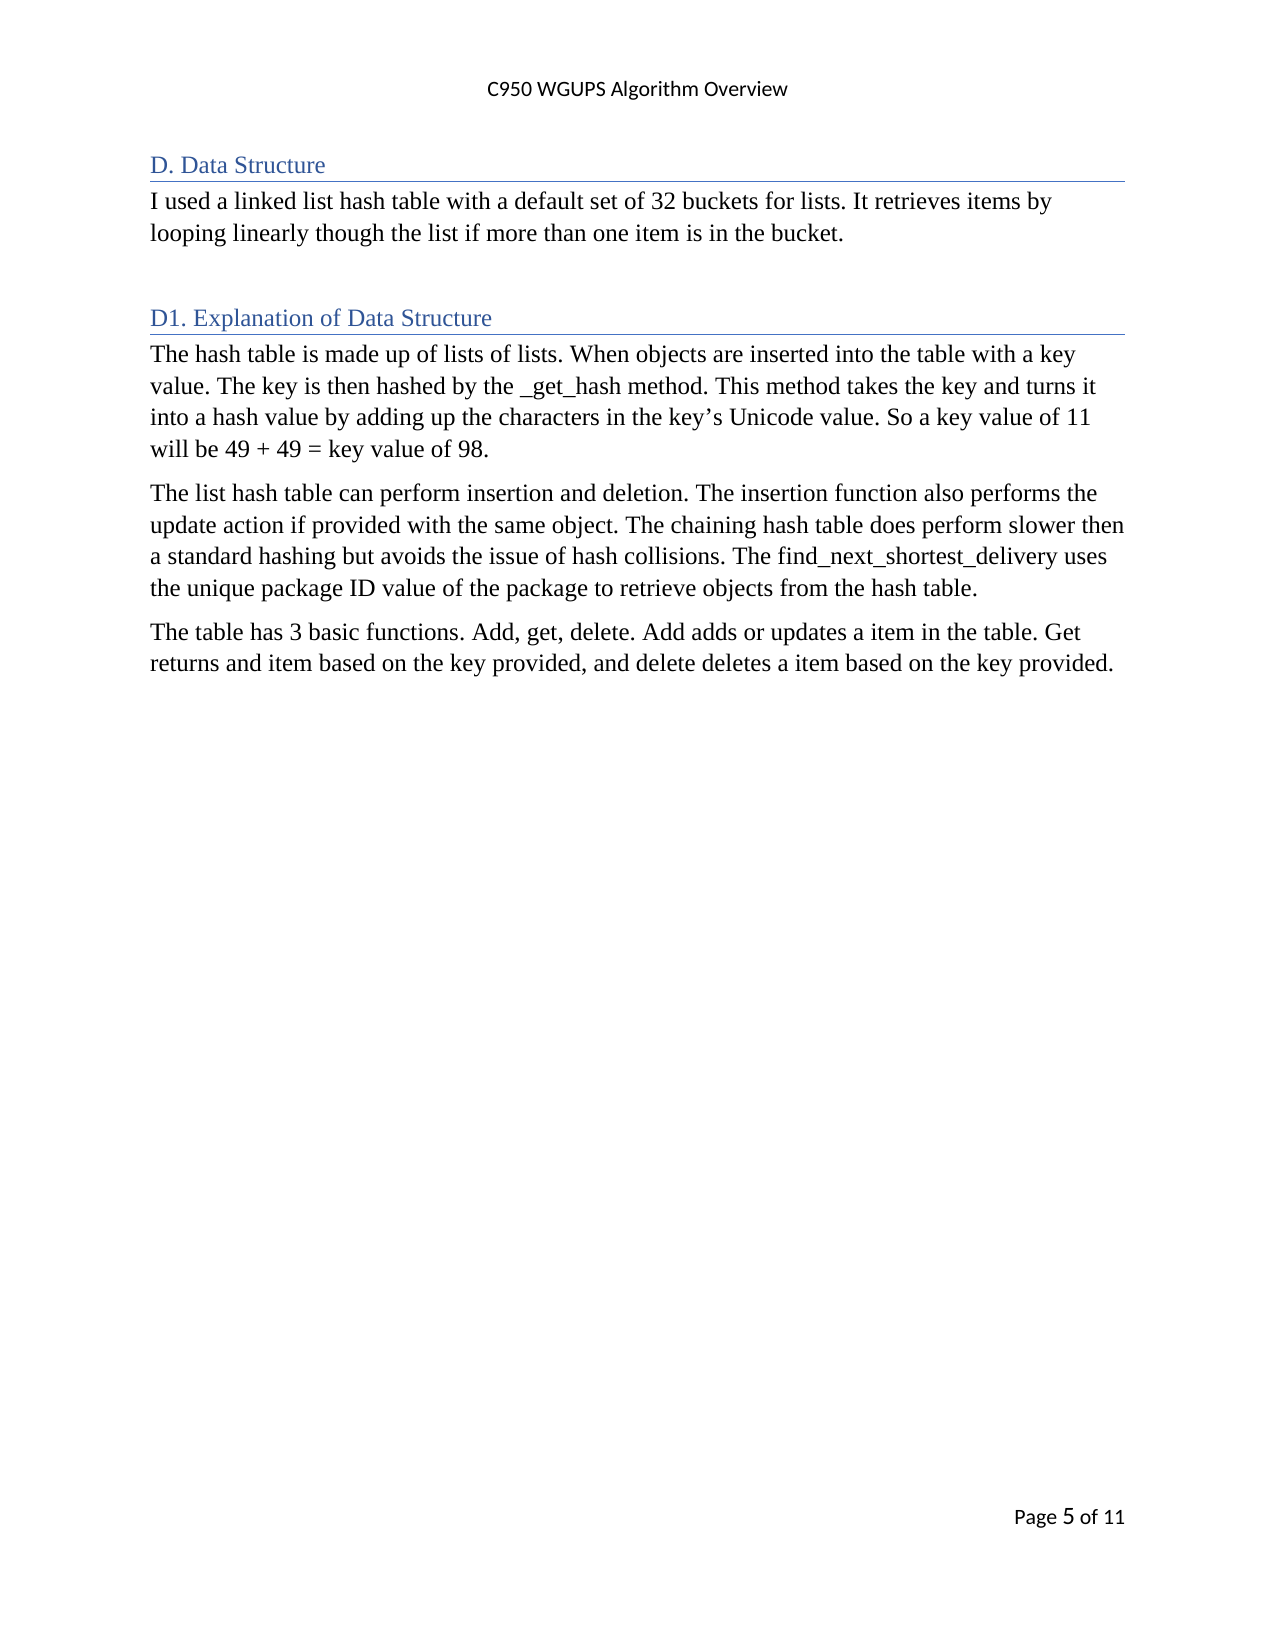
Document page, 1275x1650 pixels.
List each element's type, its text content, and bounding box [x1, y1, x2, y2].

subtitle D. Data Structure [150, 150, 1125, 181]
text The list hash table can perform insertion and deletion. The insertion function also performs the update action if provided with the same object. The chaining hash table does perform slower then a standard hashing but avoids the issue of hash collisions. The find_next_shortest_delivery uses the unique package ID value of the package to retrieve objects from the hash table. [150, 478, 1125, 602]
subtitle D1. Explanation of Data Structure [150, 303, 1125, 334]
text The table has 3 basic functions. Add, get, delete. Add adds or updates a item in the table. Get returns and item based on the key provided, and delete deletes a item based on the key provided. [150, 617, 1125, 677]
text I used a linked list hash table with a default set of 32 buckets for lists. It retrieves items by looping linearly though the list if more than one item is in the bucket. [150, 186, 1125, 246]
text The hash table is made up of lists of lists. When objects are inserted into the table with a key value. The key is then hashed by the _get_hash method. This method takes the key and turns it into a hash value by adding up the characters in the key’s Unicode value. So a key value of 11 will be 49 + 49 = key value of 98. [150, 339, 1125, 463]
